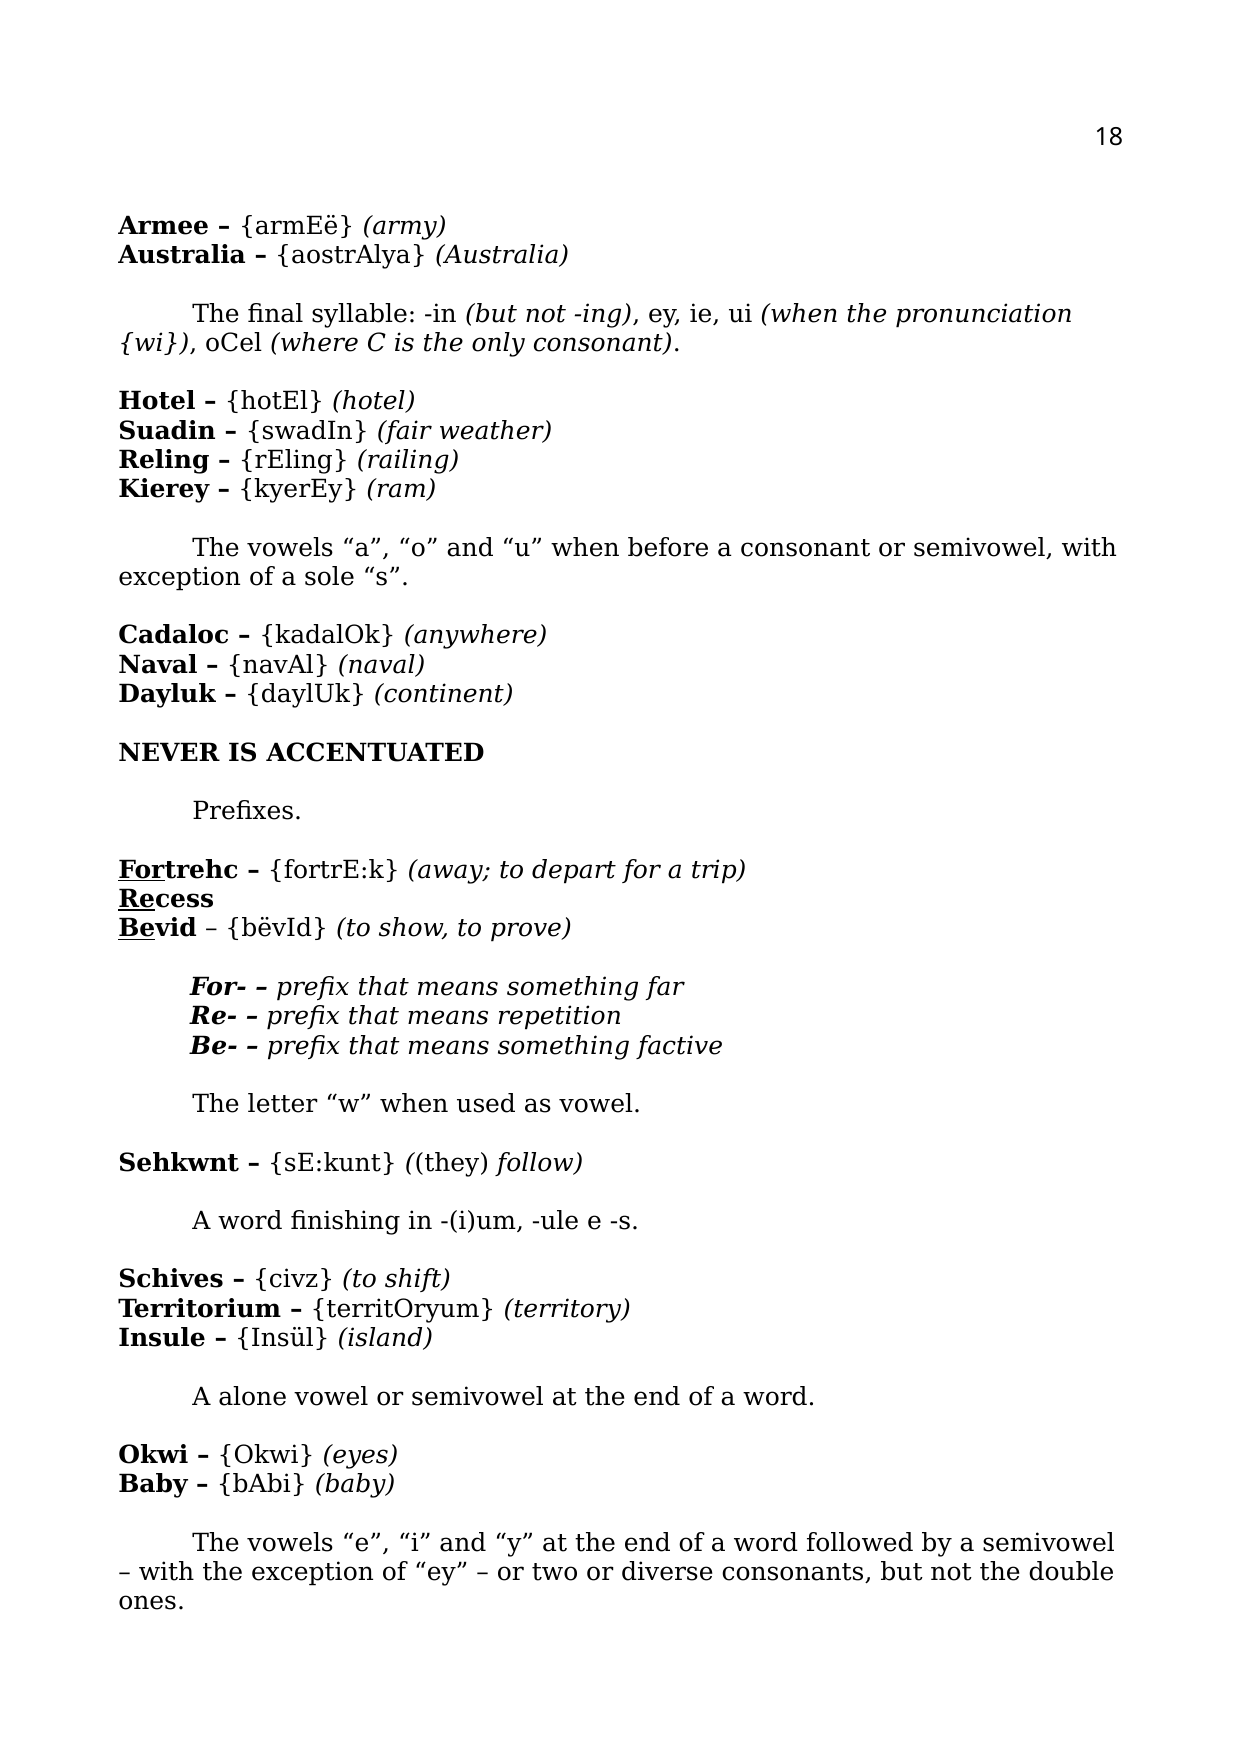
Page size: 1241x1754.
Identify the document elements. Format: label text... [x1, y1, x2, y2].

subtitle NEVER IS ACCENTUATED [118, 738, 1123, 767]
text Prefixes. [118, 796, 1123, 825]
text Naval – {navAl} (naval) [118, 650, 1123, 679]
text Baby – {bAbi} (baby) [118, 1469, 1123, 1499]
text Bevid – {bëvId} (to show, to prove) [118, 913, 1123, 943]
text Kierey – {kyerEy} (ram) [118, 474, 1123, 504]
text The vowels “a”, “o” and “u” when before a consonant or semivowel, with exception of a sole “s”. [118, 533, 1123, 591]
text A word finishing in -(i)um, -ule e -s. [118, 1206, 1123, 1235]
text The vowels “e”, “i” and “y” at the end of a word followed by a semivowel – with the exception of “ey” – or two or diverse consonants, but not the double ones. [118, 1528, 1123, 1615]
text For- – prefix that means something far [190, 972, 1123, 1001]
text Okwi – {Okwi} (eyes) [118, 1440, 1123, 1469]
text Recess [118, 884, 1123, 913]
text Hotel – {hotEl} (hotel) [118, 386, 1123, 416]
text The letter “w” when used as vowel. [118, 1089, 1123, 1118]
text Australia – {aostrAlya} (Australia) [118, 240, 1123, 269]
text Sehkwnt – {sE:kunt} ((they) follow) [118, 1147, 1123, 1177]
text Insule – {Insül} (island) [118, 1323, 1123, 1352]
text The final syllable: -in (but not -ing), ey, ie, ui (when the pronunciation {wi}), oCel (where C is the only consonant). [118, 299, 1123, 357]
text Re- – prefix that means repetition [190, 1001, 1123, 1031]
text Schives – {civz} (to shift) [118, 1264, 1123, 1294]
text Armee – {armEë} (army) [118, 211, 1123, 240]
text Cadaloc – {kadalOk} (anywhere) [118, 620, 1123, 650]
text Territorium – {territOryum} (territory) [118, 1294, 1123, 1323]
text Dayluk – {daylUk} (continent) [118, 679, 1123, 708]
text Fortrehc – {fortrE:k} (away; to depart for a trip) [118, 854, 1123, 884]
text Be- – prefix that means something factive [190, 1031, 1123, 1060]
text A alone vowel or semivowel at the end of a word. [118, 1382, 1123, 1411]
text Reling – {rEling} (railing) [118, 445, 1123, 474]
text Suadin – {swadIn} (fair weather) [118, 416, 1123, 445]
